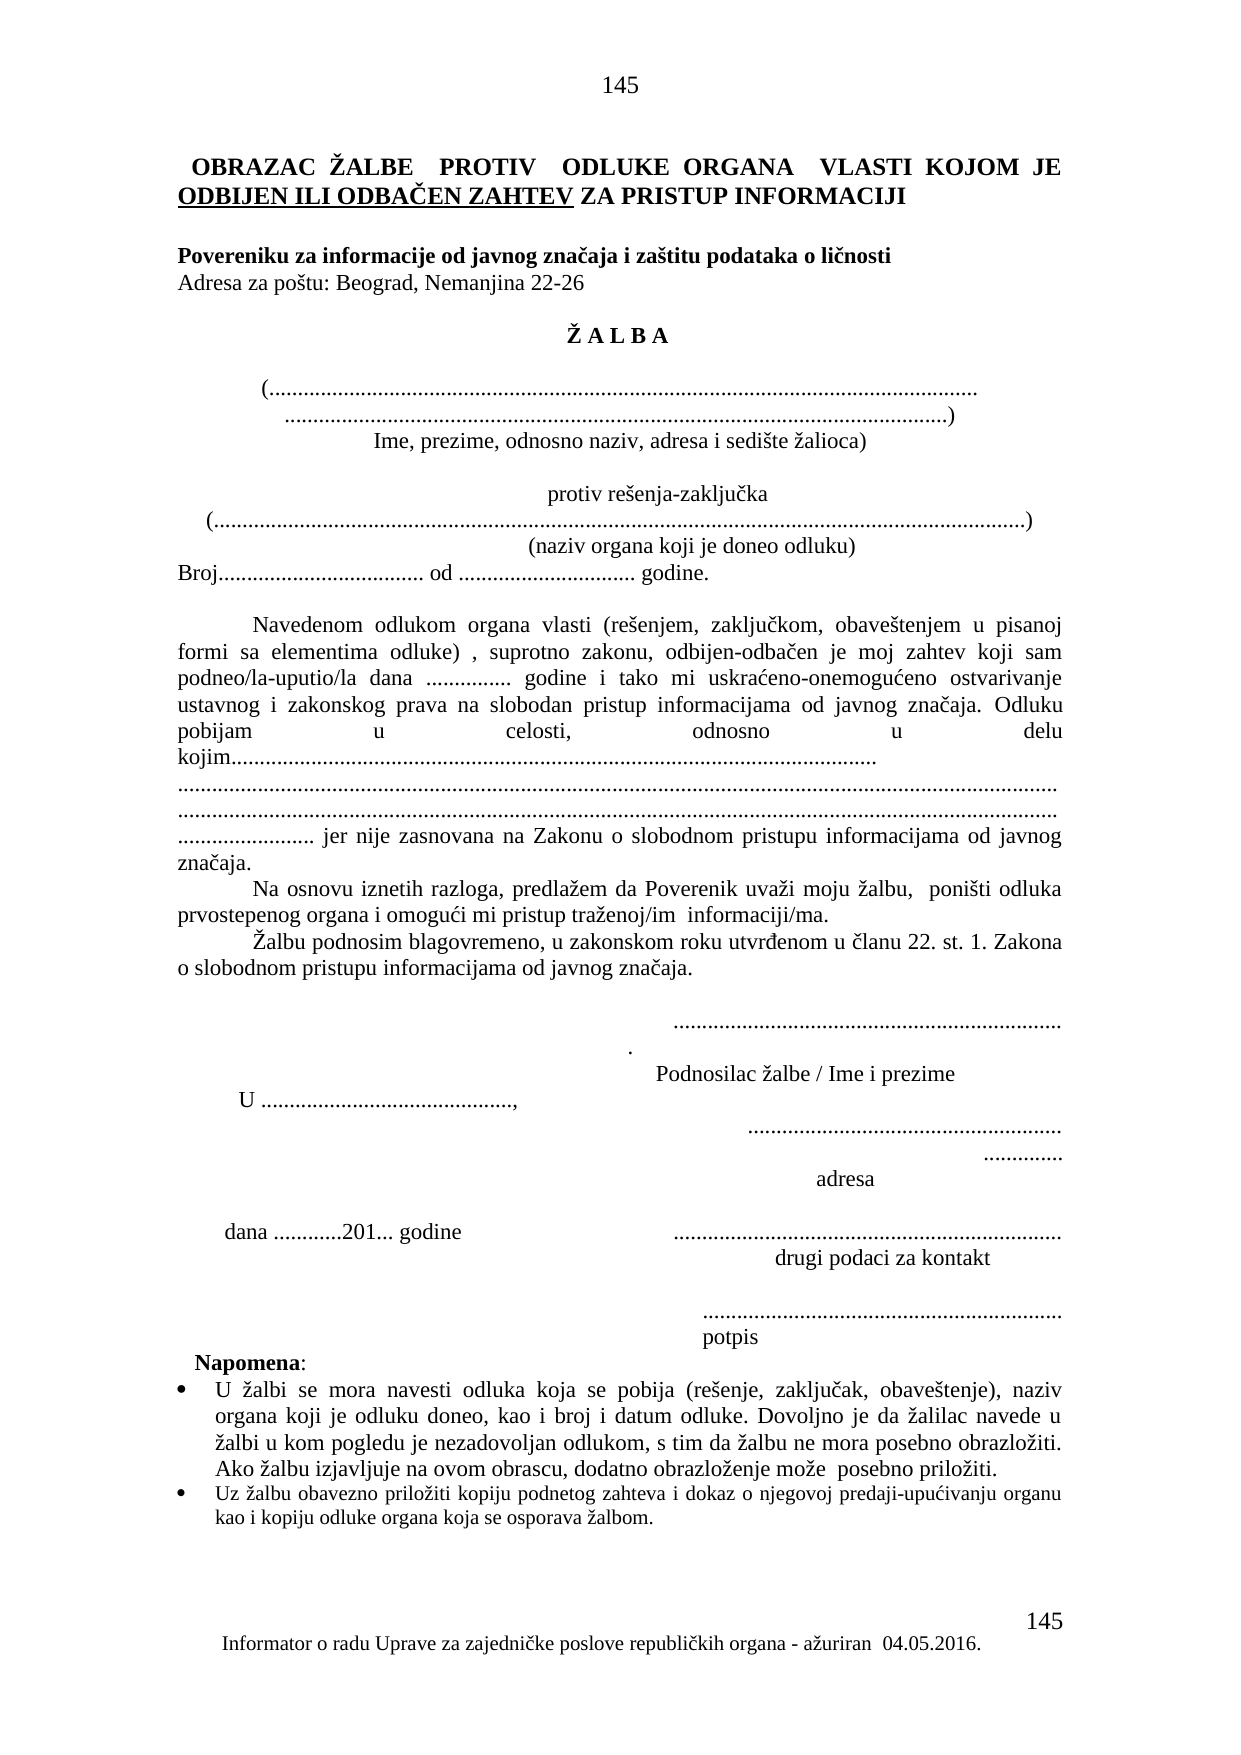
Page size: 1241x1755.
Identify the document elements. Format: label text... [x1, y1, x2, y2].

text (............................................................................................................................ [177, 374, 1063, 401]
subtitle OBRAZAC ŽALBE PROTIV ODLUKE ORGANA VLASTI KOJOM JE ODBIJEN ILI ODBAČEN ZAHTEV ZA PRISTUP INFORMACIJI [177, 148, 1063, 210]
text Ime, prezime, odnosno naziv, adresa i sedište žalioca) [177, 427, 1063, 453]
text ............................................................................................................................................................................................................................................................................................................................................ jer nije zasnovana na Zakonu o slobodnom pristupu informacijama od javnog značaja. [177, 770, 1063, 875]
text Broj.................................... od ............................... godine. [177, 559, 1063, 585]
text ....................................................................................................................) [177, 401, 1063, 427]
text Napomena: [177, 1349, 1063, 1376]
text ............................................................... potpis [702, 1297, 1063, 1349]
text U ............................................, ..................................................................... [177, 1086, 1063, 1165]
text Adresa za poštu: Beograd, Nemanjina 22-26 [177, 269, 1063, 295]
text ..................................................................... [627, 1007, 1063, 1059]
text Žalbu podnosim blagovremeno, u zakonskom roku utvrđenom u članu 22. st. 1. Zakona o slobodnom pristupu informacijama od javnog značaja. [177, 928, 1063, 981]
text adresa [177, 1165, 1063, 1191]
text (naziv organa koji je doneo odluku) [177, 532, 1063, 559]
text drugi podaci za kontakt [702, 1244, 1063, 1270]
text Podnosilac žalbe / Ime i prezime [627, 1059, 1063, 1086]
text Navedenom odlukom organa vlasti (rešenjem, zaklјučkom, obaveštenjem u pisanoj formi sa elementima odluke) , suprotno zakonu, odbijen-odbačen je moj zahtev koji sam podneo/la-uputio/la dana ............... godine i tako mi uskraćeno-onemogućeno ostvarivanje ustavnog i zakonskog prava na slobodan pristup informacijama od javnog značaja. Odluku pobijam u celosti, odnosno u delu kojim................................................................................................................. [177, 612, 1063, 770]
list U žalbi se mora navesti odluka koja se pobija (rešenje, zaklјučak, obaveštenje), naziv organa koji je odluku doneo, kao i broj i datum odluke. Dovolјno je da žalilac navede u žalbi u kom pogledu je nezadovolјan odlukom, s tim da žalbu ne mora posebno obrazložiti. Ako žalbu izjavlјuje na ovom obrascu, dodatno obrazloženje može posebno priložiti. [177, 1376, 1063, 1481]
text dana ............201... godine .................................................................... [177, 1218, 1063, 1244]
text Na osnovu iznetih razloga, predlažem da Poverenik uvaži moju žalbu, poništi odluka prvostepenog organa i omogući mi pristup traženoj/im informaciji/ma. [177, 875, 1063, 928]
text Povereniku za informacije od javnog značaja i zaštitu podataka o ličnosti [177, 243, 1063, 269]
text protiv rešenja-zaklјučka (..............................................................................................................................................) [177, 480, 1063, 532]
list Uz žalbu obavezno priložiti kopiju podnetog zahteva i dokaz o njegovoj predaji-upućivanju organu kao i kopiju odluke organa koja se osporava žalbom. [177, 1481, 1063, 1529]
text Ž A L B A [177, 322, 1063, 348]
